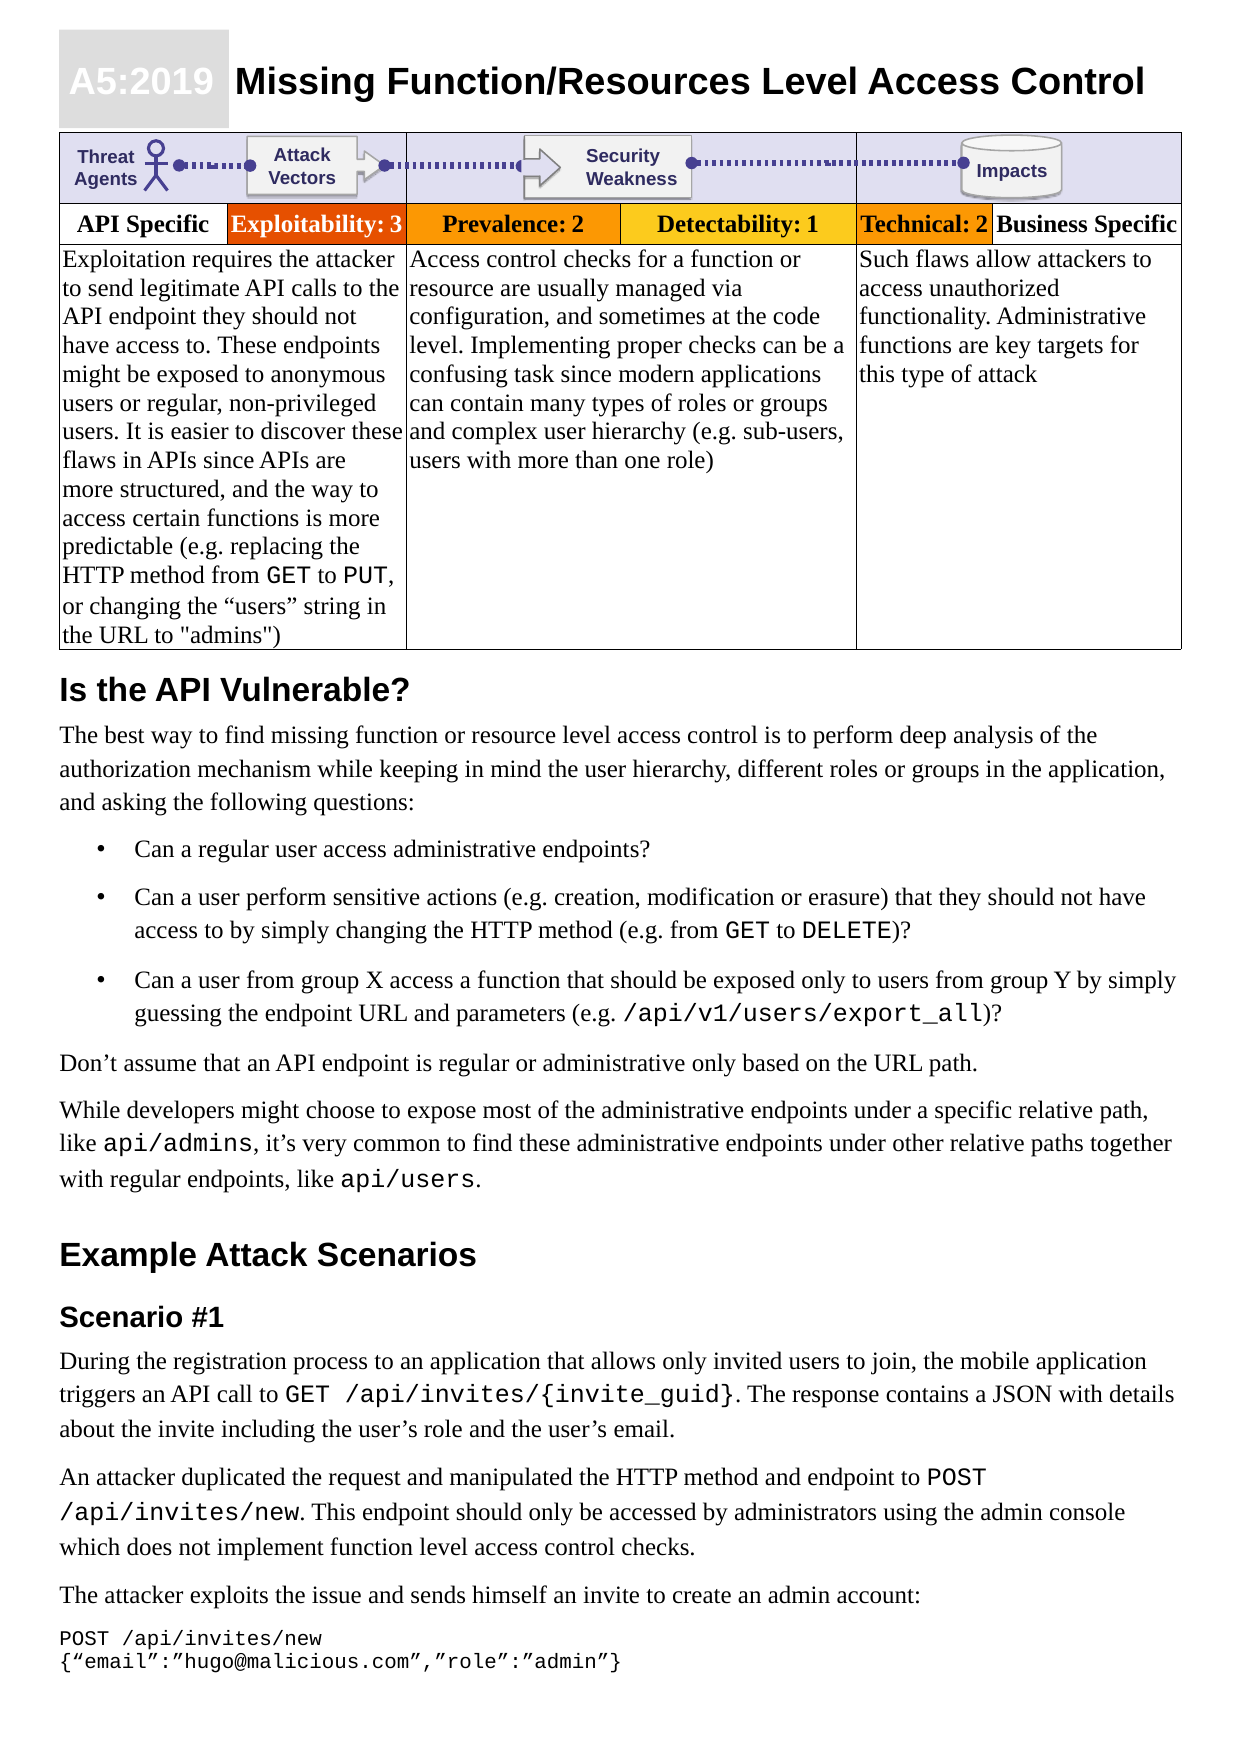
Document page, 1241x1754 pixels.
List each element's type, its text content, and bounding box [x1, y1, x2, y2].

table_header [620, 133, 856, 203]
list Can a user perform sensitive actions (e.g. creation, modification or erasure) that they should not have access to by simply changing the HTTP method (e.g. from GET to DELETE)? [97, 882, 1181, 946]
text {“email”:”hugo@malicious.com”,”role”:”admin”} [59, 1651, 1181, 1675]
table_cell Detectability: 1 [621, 204, 856, 244]
table_cell Business Specific [993, 204, 1181, 244]
text POST /api/invites/new [59, 1628, 1181, 1651]
text Don’t assume that an API endpoint is regular or administrative only based on the URL path. [59, 1048, 1181, 1077]
list Can a regular user access administrative endpoints? [97, 834, 1181, 863]
table_cell Exploitation requires the attacker to send legitimate API calls to the API endpoint they should not have access to. These endpoints might be exposed to anonymous users or regular, non-privileged users. It is easier to discover these flaws in APIs since APIs are more structured, and the way to access certain functions is more predictable (e.g. replacing the HTTP method from GET to PUT, or changing the “users” string in the URL to "admins") [60, 245, 406, 648]
text While developers might choose to expose most of the administrative endpoints under a specific relative path, like api/admins, it’s very common to find these administrative endpoints under other relative paths together with regular endpoints, like api/users. [59, 1096, 1181, 1194]
table_cell Prevalence: 2 [407, 204, 620, 244]
text The attacker exploits the issue and sends himself an invite to create an admin account: [59, 1580, 1181, 1609]
table_cell Technical: 2 [857, 204, 992, 244]
subtitle Is the API Vulnerable? [59, 669, 1181, 708]
table_cell Access control checks for a function or resource are usually managed via configuration, and sometimes at the code level. Implementing proper checks can be a confusing task since modern applications can contain many types of roles or groups and complex user hierarchy (e.g. sub-users, users with more than one role) [407, 245, 856, 648]
list Can a user from group X access a function that should be exposed only to users from group Y by simply guessing the endpoint URL and parameters (e.g. /api/v1/users/export_all)? [97, 965, 1181, 1029]
table_header [227, 133, 406, 203]
subtitle Example Attack Scenarios [59, 1234, 1181, 1273]
table_header [857, 133, 992, 203]
text The best way to find missing function or resource level access control is to perform deep analysis of the authorization mechanism while keeping in mind the user hierarchy, different roles or groups in the application, and asking the following questions: [59, 721, 1181, 815]
table_header [407, 133, 620, 203]
subtitle Scenario #1 [59, 1300, 1181, 1334]
table_cell API Specific [60, 204, 227, 244]
table_header [60, 133, 227, 203]
text During the registration process to an application that allows only invited users to join, the mobile application triggers an API call to GET /api/invites/{invite_guid}. The response contains a JSON with details about the invite including the user’s role and the user’s email. [59, 1346, 1181, 1443]
table_header [992, 133, 1181, 203]
text An attacker duplicated the request and manipulated the HTTP method and endpoint to POST /api/invites/new. This endpoint should only be accessed by administrators using the admin console which does not implement function level access control checks. [59, 1462, 1181, 1561]
table_cell Exploitability: 3 [228, 204, 406, 244]
table_cell Such flaws allow attackers to access unauthorized functionality. Administrative functions are key targets for this type of attack [857, 245, 1181, 648]
